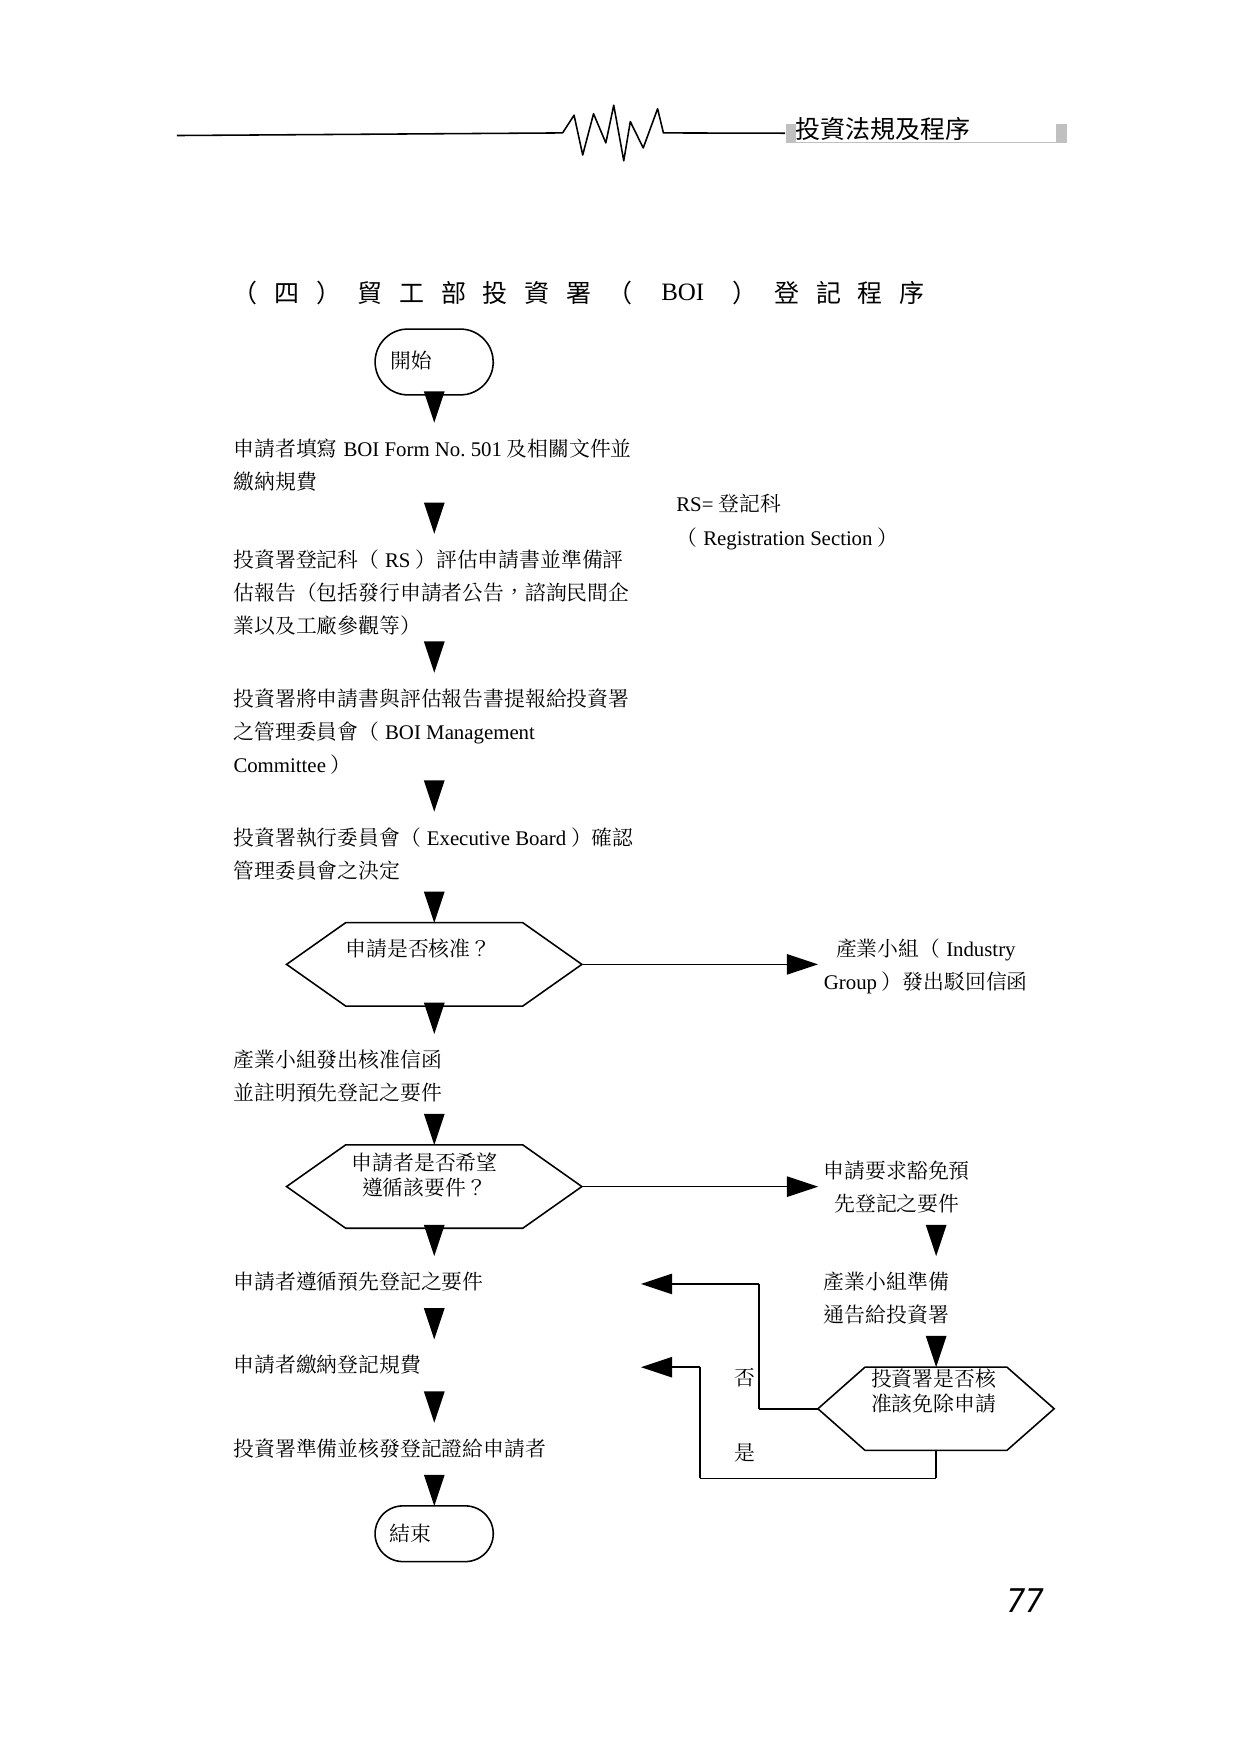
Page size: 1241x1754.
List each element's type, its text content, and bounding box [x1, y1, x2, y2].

text （四）貿工部投資署（BOI）登記程序 [207, 250, 1058, 313]
